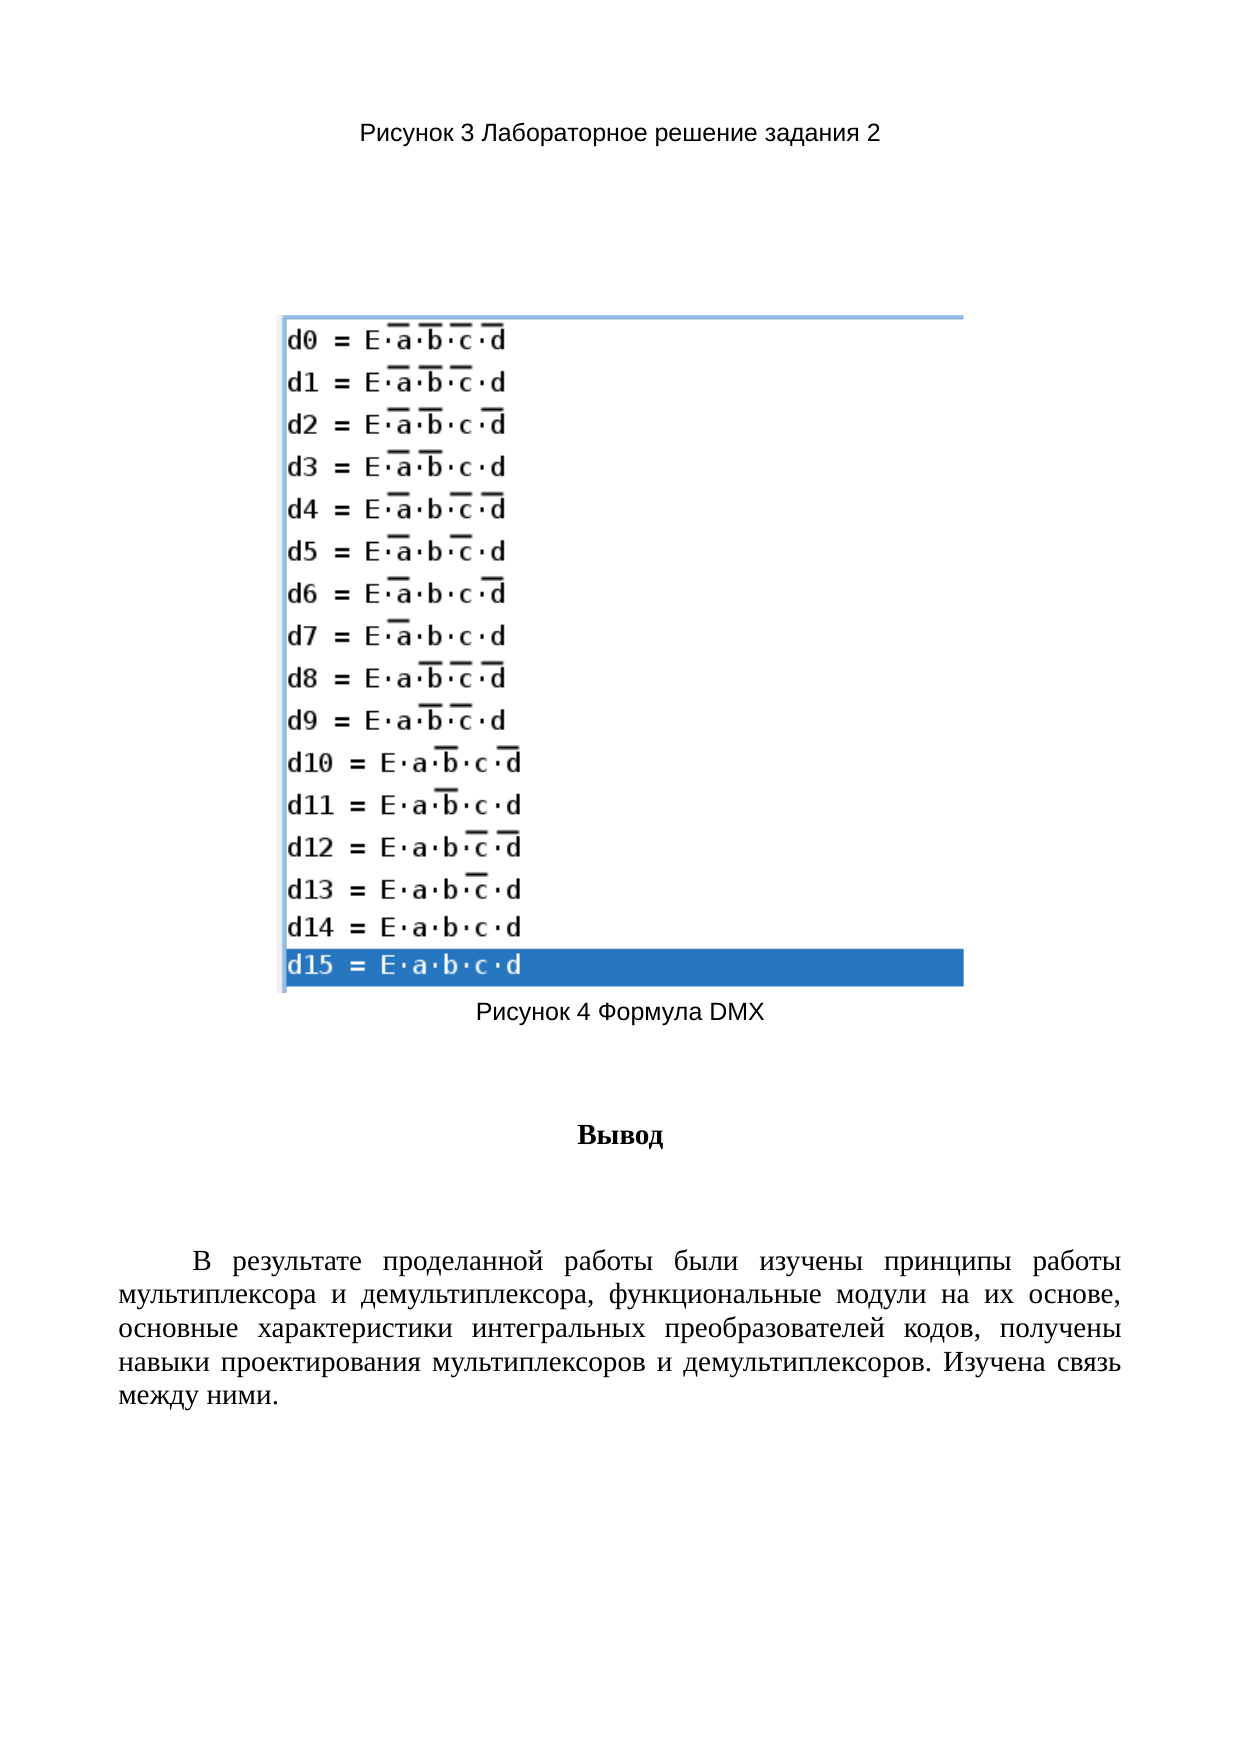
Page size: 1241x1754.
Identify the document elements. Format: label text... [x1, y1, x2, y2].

text Вывод [118, 1117, 1122, 1151]
text Рисунок 3 Лабораторное решение задания 2 [118, 118, 1122, 147]
text В результате проделанной работы были изучены принципы работы мультиплексора и демультиплексора, функциональные модули на их основе, основные характеристики интегральных преобразователей кодов, получены навыки проектирования мультиплексоров и демультиплексоров. Изучена связь между ними. [118, 1243, 1122, 1411]
picture [276, 315, 964, 993]
text Рисунок 4 Формула DMX [118, 993, 1122, 1025]
